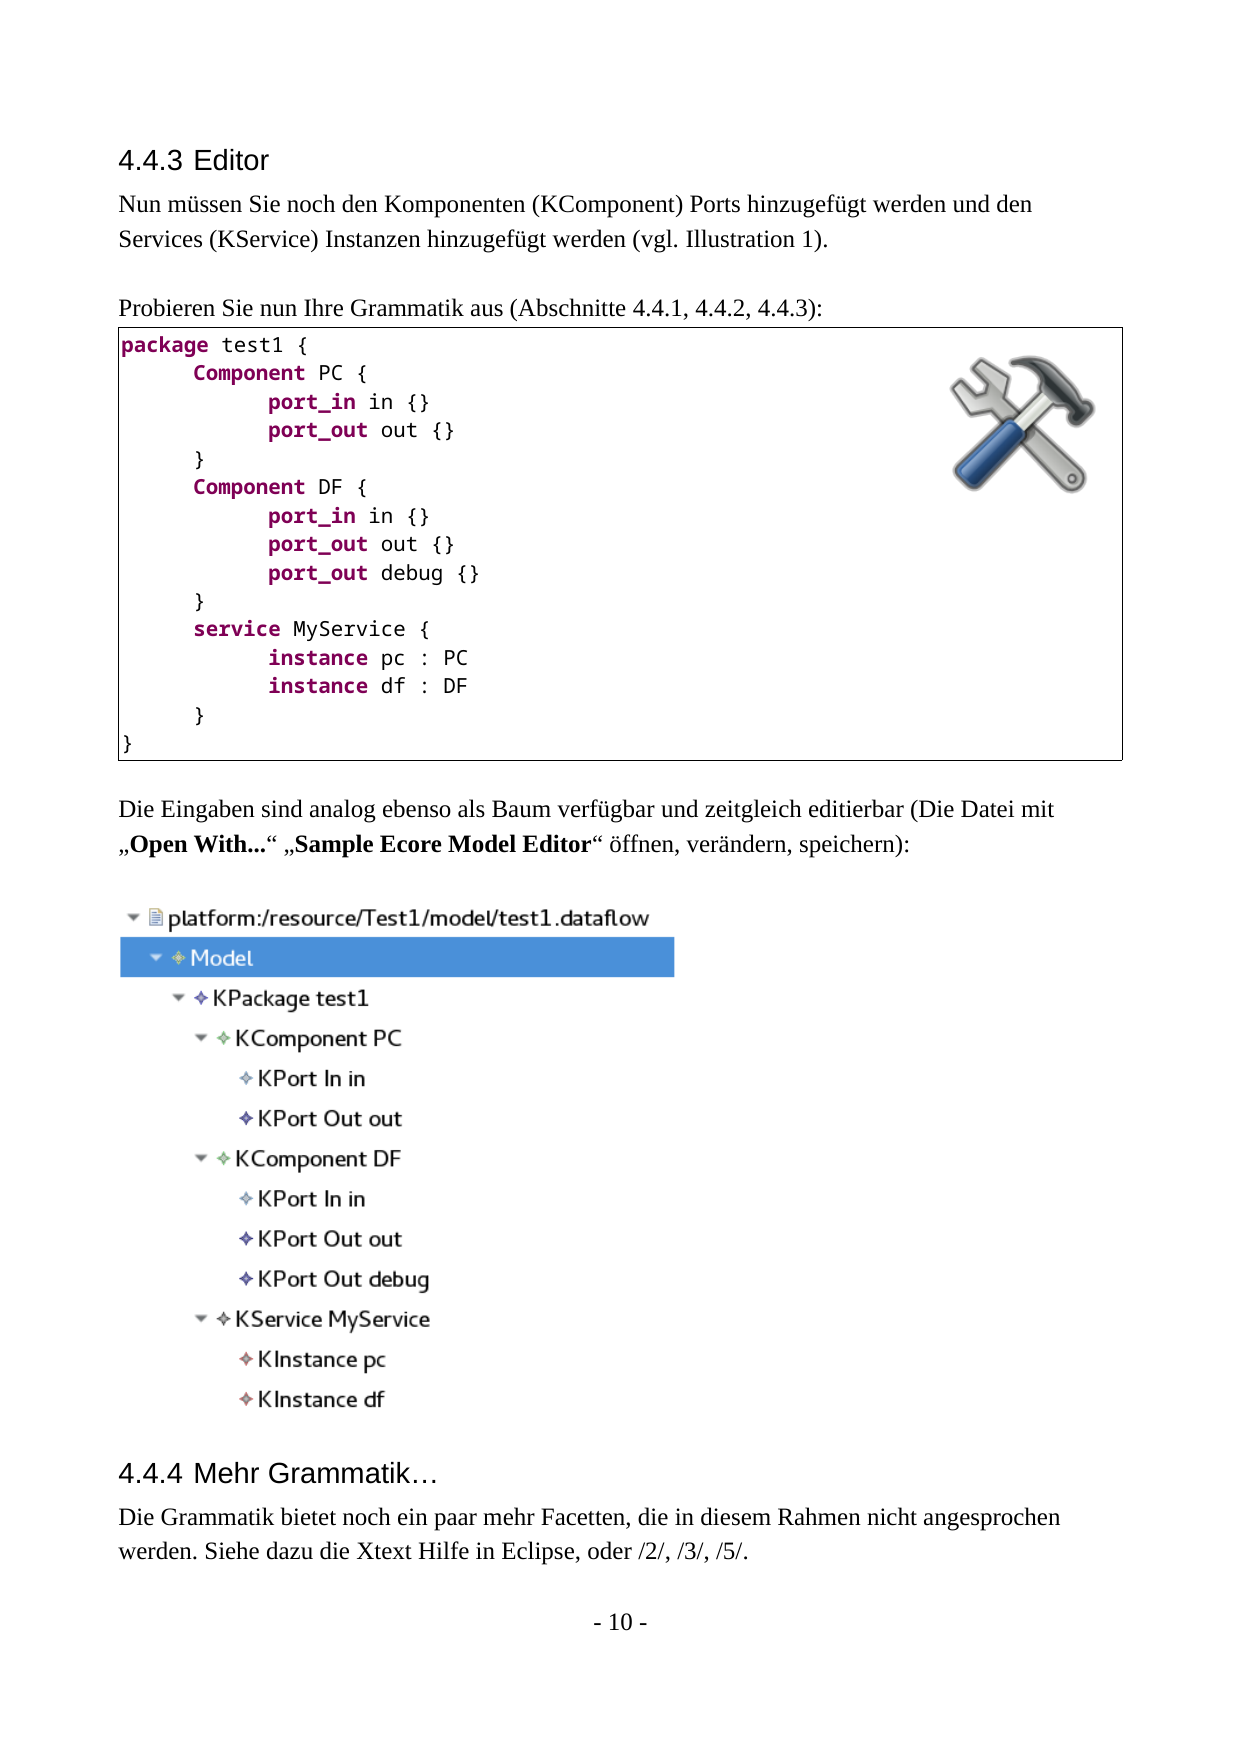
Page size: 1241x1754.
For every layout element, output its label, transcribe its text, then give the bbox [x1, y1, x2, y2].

text service MyService { [119, 611, 1122, 640]
subtitle Editor [118, 143, 1122, 177]
text Component PC { [119, 356, 948, 384]
picture [948, 349, 1097, 497]
text port_out out {} [119, 526, 1122, 554]
text [1097, 441, 1122, 469]
text [1097, 412, 1122, 441]
text instance df : DF [119, 668, 1122, 697]
text } [119, 697, 1122, 725]
text Component DF { [119, 469, 1122, 498]
text [1097, 384, 1122, 412]
text } [119, 583, 1122, 611]
text Nun müssen Sie noch den Komponenten (KComponent) Ports hinzugefügt werden und den Services (KService) Instanzen hinzugefügt werden (vgl. Illustration 1). [118, 189, 1122, 252]
text } [119, 725, 1122, 760]
text port_in in {} [119, 384, 948, 412]
text Probieren Sie nun Ihre Grammatik aus (Abschnitte 4.4.1, 4.4.2, 4.4.3): [118, 293, 1122, 321]
picture [118, 897, 675, 1426]
text Die Grammatik bietet noch ein paar mehr Facetten, die in diesem Rahmen nicht angesprochen werden. Siehe dazu die Xtext Hilfe in Eclipse, oder /2/, /3/, /5/. [118, 1502, 1122, 1565]
text instance pc : PC [119, 640, 1122, 668]
text } [119, 441, 948, 469]
subtitle Mehr Grammatik… [118, 1456, 1122, 1489]
text package test1 { [119, 328, 1122, 356]
text port_out debug {} [119, 554, 1122, 583]
text [1097, 356, 1122, 384]
text Die Eingaben sind analog ebenso als Baum verfügbar und zeitgleich editierbar (Die Datei mit „Open With...“ „Sample Ecore Model Editor“ öffnen, verändern, speichern): [118, 794, 1122, 857]
text port_out out {} [119, 412, 948, 441]
text port_in in {} [119, 498, 1122, 526]
